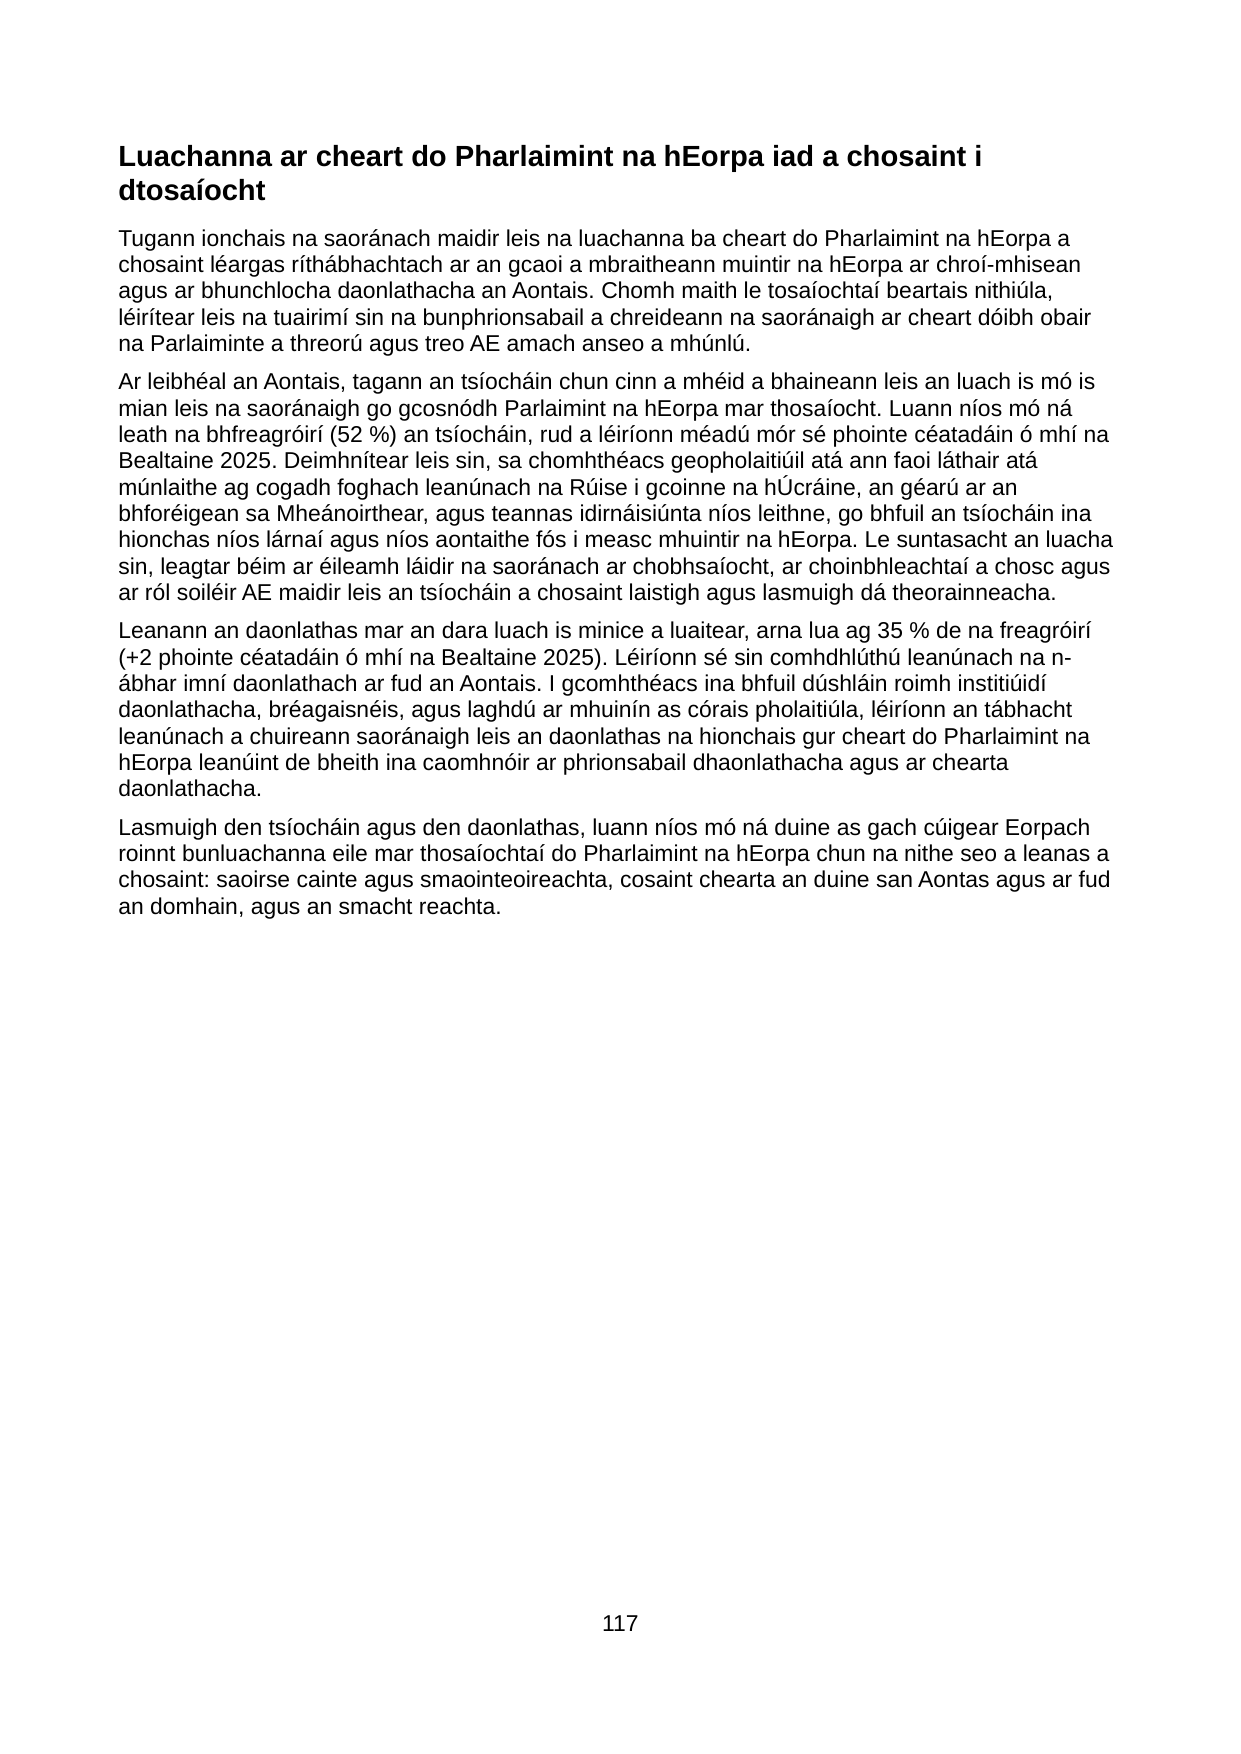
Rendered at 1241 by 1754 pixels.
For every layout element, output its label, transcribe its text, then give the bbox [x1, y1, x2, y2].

text Tugann ionchais na saoránach maidir leis na luachanna ba cheart do Pharlaimint na hEorpa a chosaint léargas ríthábhachtach ar an gcaoi a mbraitheann muintir na hEorpa ar chroí-mhisean agus ar bhunchlocha daonlathacha an Aontais. Chomh maith le tosaíochtaí beartais nithiúla, léirítear leis na tuairimí sin na bunphrionsabail a chreideann na saoránaigh ar cheart dóibh obair na Parlaiminte a threorú agus treo AE amach anseo a mhúnlú. [118, 224, 1122, 356]
text Ar leibhéal an Aontais, tagann an tsíocháin chun cinn a mhéid a bhaineann leis an luach is mó is mian leis na saoránaigh go gcosnódh Parlaimint na hEorpa mar thosaíocht. Luann níos mó ná leath na bhfreagróirí (52 %) an tsíocháin, rud a léiríonn méadú mór sé phointe céatadáin ó mhí na Bealtaine 2025. Deimhnítear leis sin, sa chomhthéacs geopholaitiúil atá ann faoi láthair atá múnlaithe ag cogadh foghach leanúnach na Rúise i gcoinne na hÚcráine, an géarú ar an bhforéigean sa Mheánoirthear, agus teannas idirnáisiúnta níos leithne, go bhfuil an tsíocháin ina hionchas níos lárnaí agus níos aontaithe fós i measc mhuintir na hEorpa. Le suntasacht an luacha sin, leagtar béim ar éileamh láidir na saoránach ar chobhsaíocht, ar choinbhleachtaí a chosc agus ar ról soiléir AE maidir leis an tsíocháin a chosaint laistigh agus lasmuigh dá theorainneacha. [118, 368, 1122, 605]
text Leanann an daonlathas mar an dara luach is minice a luaitear, arna lua ag 35 % de na freagróirí (+2 phointe céatadáin ó mhí na Bealtaine 2025). Léiríonn sé sin comhdhlúthú leanúnach na n-ábhar imní daonlathach ar fud an Aontais. I gcomhthéacs ina bhfuil dúshláin roimh institiúidí daonlathacha, bréagaisnéis, agus laghdú ar mhuinín as córais pholaitiúla, léiríonn an tábhacht leanúnach a chuireann saoránaigh leis an daonlathas na hionchais gur cheart do Pharlaimint na hEorpa leanúint de bheith ina caomhnóir ar phrionsabail dhaonlathacha agus ar chearta daonlathacha. [118, 617, 1122, 802]
subtitle Luachanna ar cheart do Pharlaimint na hEorpa iad a chosaint i dtosaíocht [118, 139, 1122, 206]
text Lasmuigh den tsíocháin agus den daonlathas, luann níos mó ná duine as gach cúigear Eorpach roinnt bunluachanna eile mar thosaíochtaí do Pharlaimint na hEorpa chun na nithe seo a leanas a chosaint: saoirse cainte agus smaointeoireachta, cosaint chearta an duine san Aontas agus ar fud an domhain, agus an smacht reachta. [118, 813, 1122, 919]
